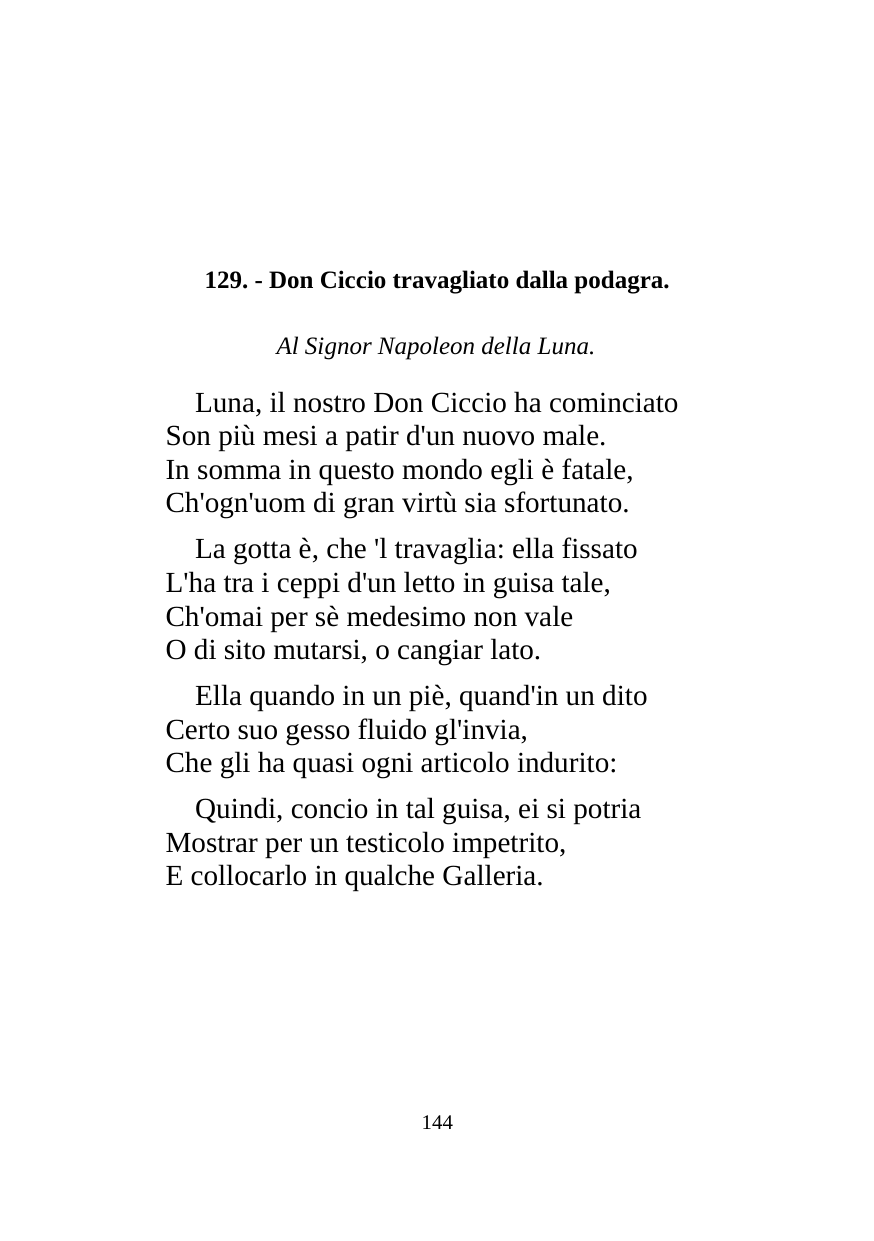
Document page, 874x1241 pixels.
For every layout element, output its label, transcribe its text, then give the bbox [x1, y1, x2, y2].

text Luna, il nostro Don Ciccio ha cominciato Son più mesi a patir d'un nuovo male. In somma in questo mondo egli è fatale, Ch'ogn'uom di gran virtù sia sfortunato. [165, 385, 768, 519]
text Ella quando in un piè, quand'in un dito Certo suo gesso fluido gl'invia, Che gli ha quasi ogni articolo indurito: [165, 678, 768, 779]
text La gotta è, che 'l travaglia: ella fissato L'ha tra i ceppi d'un letto in guisa tale, Ch'omai per sè medesimo non vale O di sito mutarsi, o cangiar lato. [165, 532, 768, 666]
text Al Signor Napoleon della Luna. [106, 331, 768, 360]
text 129. - Don Ciccio travagliato dalla podagra. [106, 265, 768, 294]
text Quindi, concio in tal guisa, ei si potria Mostrar per un testicolo impetrito, E collocarlo in qualche Galleria. [165, 791, 768, 892]
